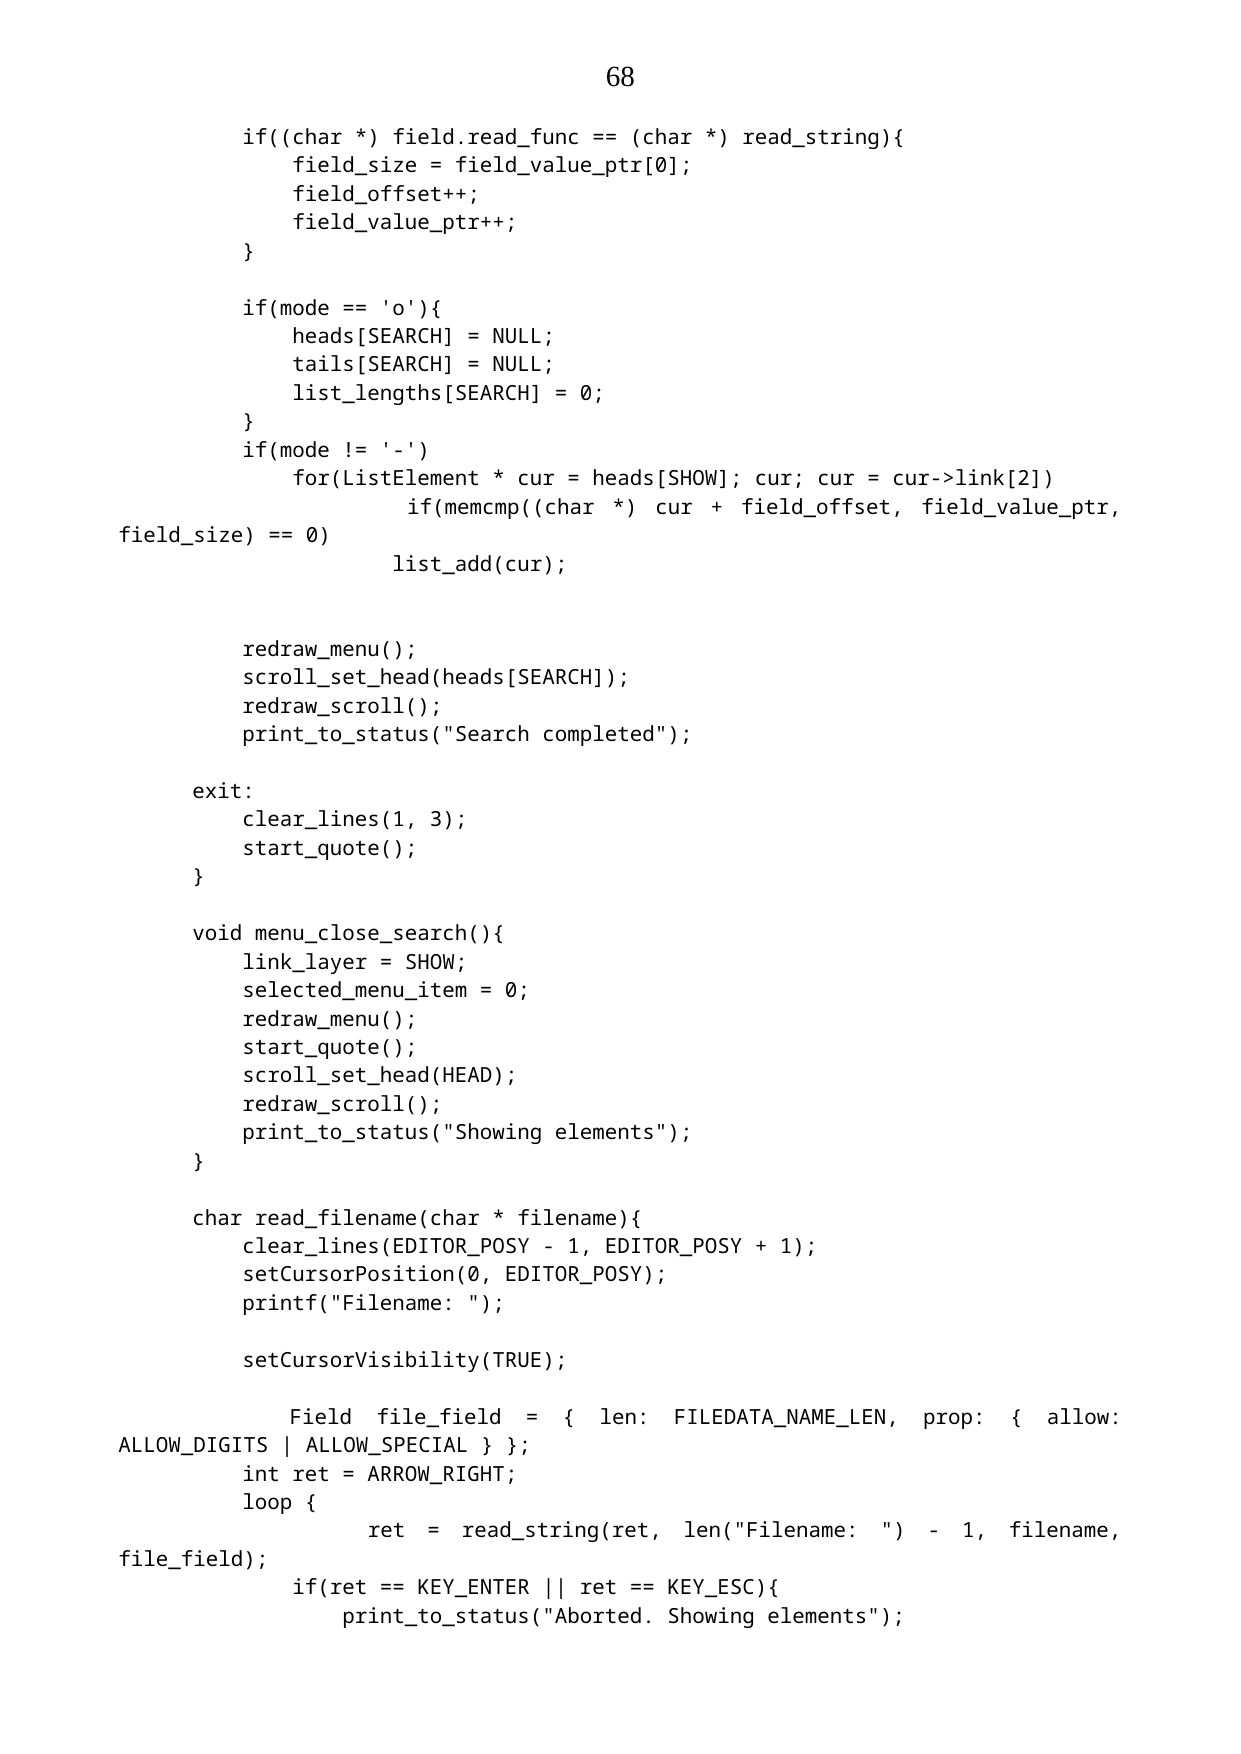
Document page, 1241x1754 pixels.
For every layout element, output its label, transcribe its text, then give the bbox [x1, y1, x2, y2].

text list_add(cur); [118, 549, 1122, 577]
text link_layer = SHOW; [118, 947, 1122, 975]
text ret = read_string(ret, len("Filename: ") - 1, filename, file_field); [118, 1516, 1122, 1572]
text redraw_scroll(); [118, 691, 1122, 719]
text int ret = ARROW_RIGHT; [118, 1459, 1122, 1487]
text if((char *) field.read_func == (char *) read_string){ [118, 122, 1122, 151]
text } [118, 861, 1122, 890]
text selected_menu_item = 0; [118, 975, 1122, 1004]
text if(mode != '-') [118, 435, 1122, 463]
text loop { [118, 1487, 1122, 1516]
text setCursorPosition(0, EDITOR_POSY); [118, 1259, 1122, 1288]
text } [118, 406, 1122, 435]
text print_to_status("Showing elements"); [118, 1117, 1122, 1146]
text if(ret == KEY_ENTER || ret == KEY_ESC){ [118, 1572, 1122, 1601]
text } [118, 236, 1122, 264]
text printf("Filename: "); [118, 1288, 1122, 1316]
text redraw_scroll(); [118, 1089, 1122, 1117]
text start_quote(); [118, 1032, 1122, 1061]
text print_to_status("Search completed"); [118, 719, 1122, 748]
text void menu_close_search(){ [118, 918, 1122, 947]
text start_quote(); [118, 833, 1122, 861]
text Field file_field = { len: FILEDATA_NAME_LEN, prop: { allow: ALLOW_DIGITS | ALLOW_SPECIAL } }; [118, 1402, 1122, 1459]
text field_size = field_value_ptr[0]; [118, 151, 1122, 179]
text scroll_set_head(HEAD); [118, 1061, 1122, 1089]
text char read_filename(char * filename){ [118, 1203, 1122, 1231]
text field_offset++; [118, 179, 1122, 207]
text field_value_ptr++; [118, 207, 1122, 236]
text redraw_menu(); [118, 1004, 1122, 1032]
text } [118, 1146, 1122, 1174]
text clear_lines(1, 3); [118, 804, 1122, 833]
text if(memcmp((char *) cur + field_offset, field_value_ptr, field_size) == 0) [118, 492, 1122, 549]
text if(mode == 'o'){ [118, 293, 1122, 321]
text redraw_menu(); [118, 634, 1122, 662]
text scroll_set_head(heads[SEARCH]); [118, 662, 1122, 691]
text exit: [118, 776, 1122, 804]
text tails[SEARCH] = NULL; [118, 349, 1122, 378]
text print_to_status("Aborted. Showing elements"); [118, 1601, 1122, 1629]
text for(ListElement * cur = heads[SHOW]; cur; cur = cur->link[2]) [118, 463, 1122, 492]
text heads[SEARCH] = NULL; [118, 321, 1122, 349]
text setCursorVisibility(TRUE); [118, 1345, 1122, 1373]
text clear_lines(EDITOR_POSY - 1, EDITOR_POSY + 1); [118, 1231, 1122, 1259]
text list_lengths[SEARCH] = 0; [118, 378, 1122, 406]
